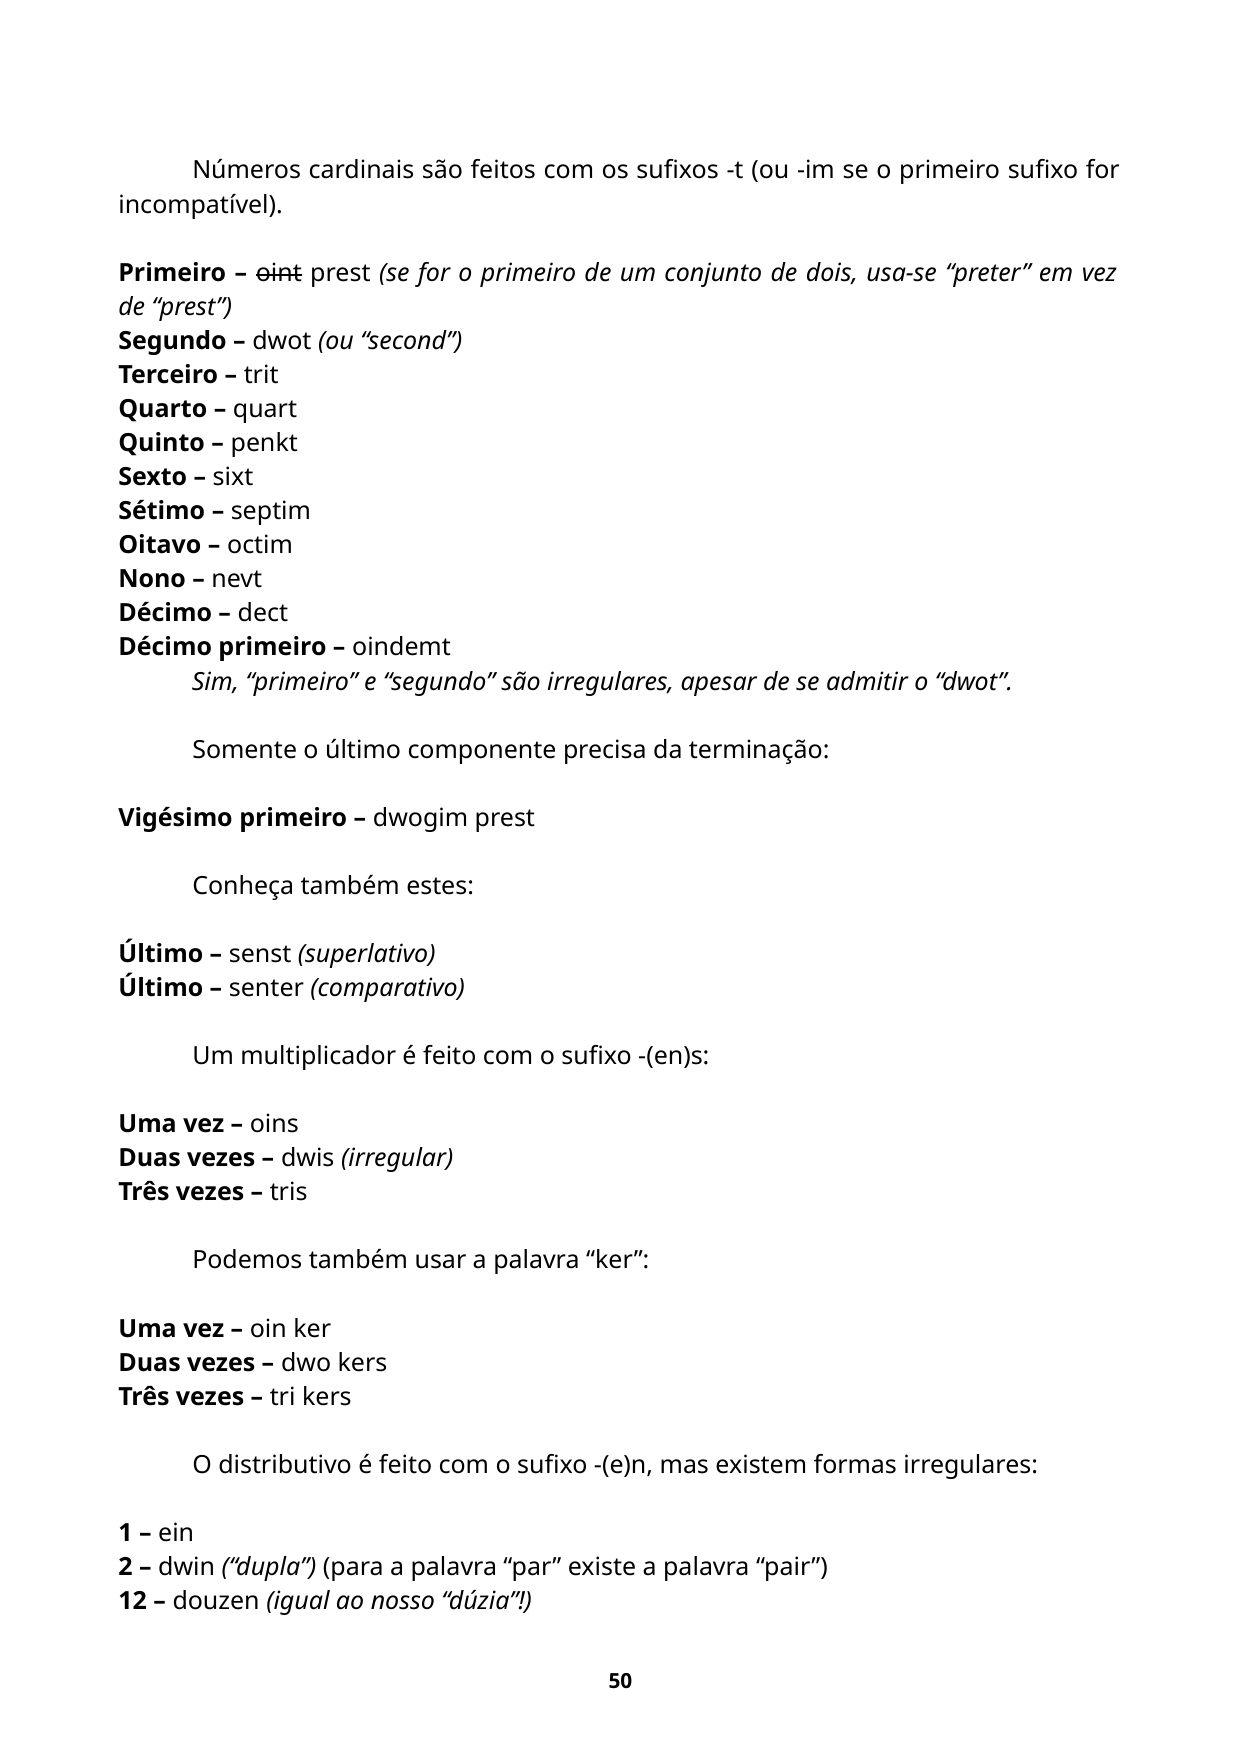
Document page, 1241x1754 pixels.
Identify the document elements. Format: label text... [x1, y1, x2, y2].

text Décimo primeiro – oindemt [118, 629, 1122, 663]
text 1 – ein [118, 1515, 1122, 1549]
text Conheça também estes: [118, 867, 1122, 902]
text Vigésimo primeiro – dwogim prest [118, 799, 1122, 833]
text Duas vezes – dwo kers [118, 1344, 1122, 1378]
text Quinto – penkt [118, 425, 1122, 459]
text Sétimo – septim [118, 493, 1122, 527]
text Último – senst (superlativo) [118, 936, 1122, 970]
text Podemos também usar a palavra “ker”: [118, 1242, 1122, 1276]
text Sexto – sixt [118, 459, 1122, 493]
text Uma vez – oin ker [118, 1310, 1122, 1344]
text Nono – nevt [118, 561, 1122, 595]
text Segundo – dwot (ou “second”) [118, 322, 1122, 357]
text Somente o último componente precisa da terminação: [118, 731, 1122, 765]
text 2 – dwin (“dupla”) (para a palavra “par” existe a palavra “pair”) [118, 1549, 1122, 1583]
text O distributivo é feito com o sufixo -(e)n, mas existem formas irregulares: [118, 1447, 1122, 1481]
text Números cardinais são feitos com os sufixos -t (ou -im se o primeiro sufixo for incompatível). [118, 152, 1122, 220]
text Três vezes – tri kers [118, 1378, 1122, 1412]
text Terceiro – trit [118, 357, 1122, 391]
text Décimo – dect [118, 595, 1122, 629]
text Primeiro – oint prest (se for o primeiro de um conjunto de dois, usa-se “preter” em vez de “prest”) [118, 254, 1122, 322]
text Quarto – quart [118, 391, 1122, 425]
text Um multiplicador é feito com o sufixo -(en)s: [118, 1038, 1122, 1072]
text Oitavo – octim [118, 527, 1122, 561]
text 12 – douzen (igual ao nosso “dúzia”!) [118, 1583, 1122, 1617]
text Três vezes – tris [118, 1174, 1122, 1208]
text Uma vez – oins [118, 1106, 1122, 1140]
text Sim, “primeiro” e “segundo” são irregulares, apesar de se admitir o “dwot”. [192, 663, 1122, 697]
text Duas vezes – dwis (irregular) [118, 1140, 1122, 1174]
text Último – senter (comparativo) [118, 970, 1122, 1004]
